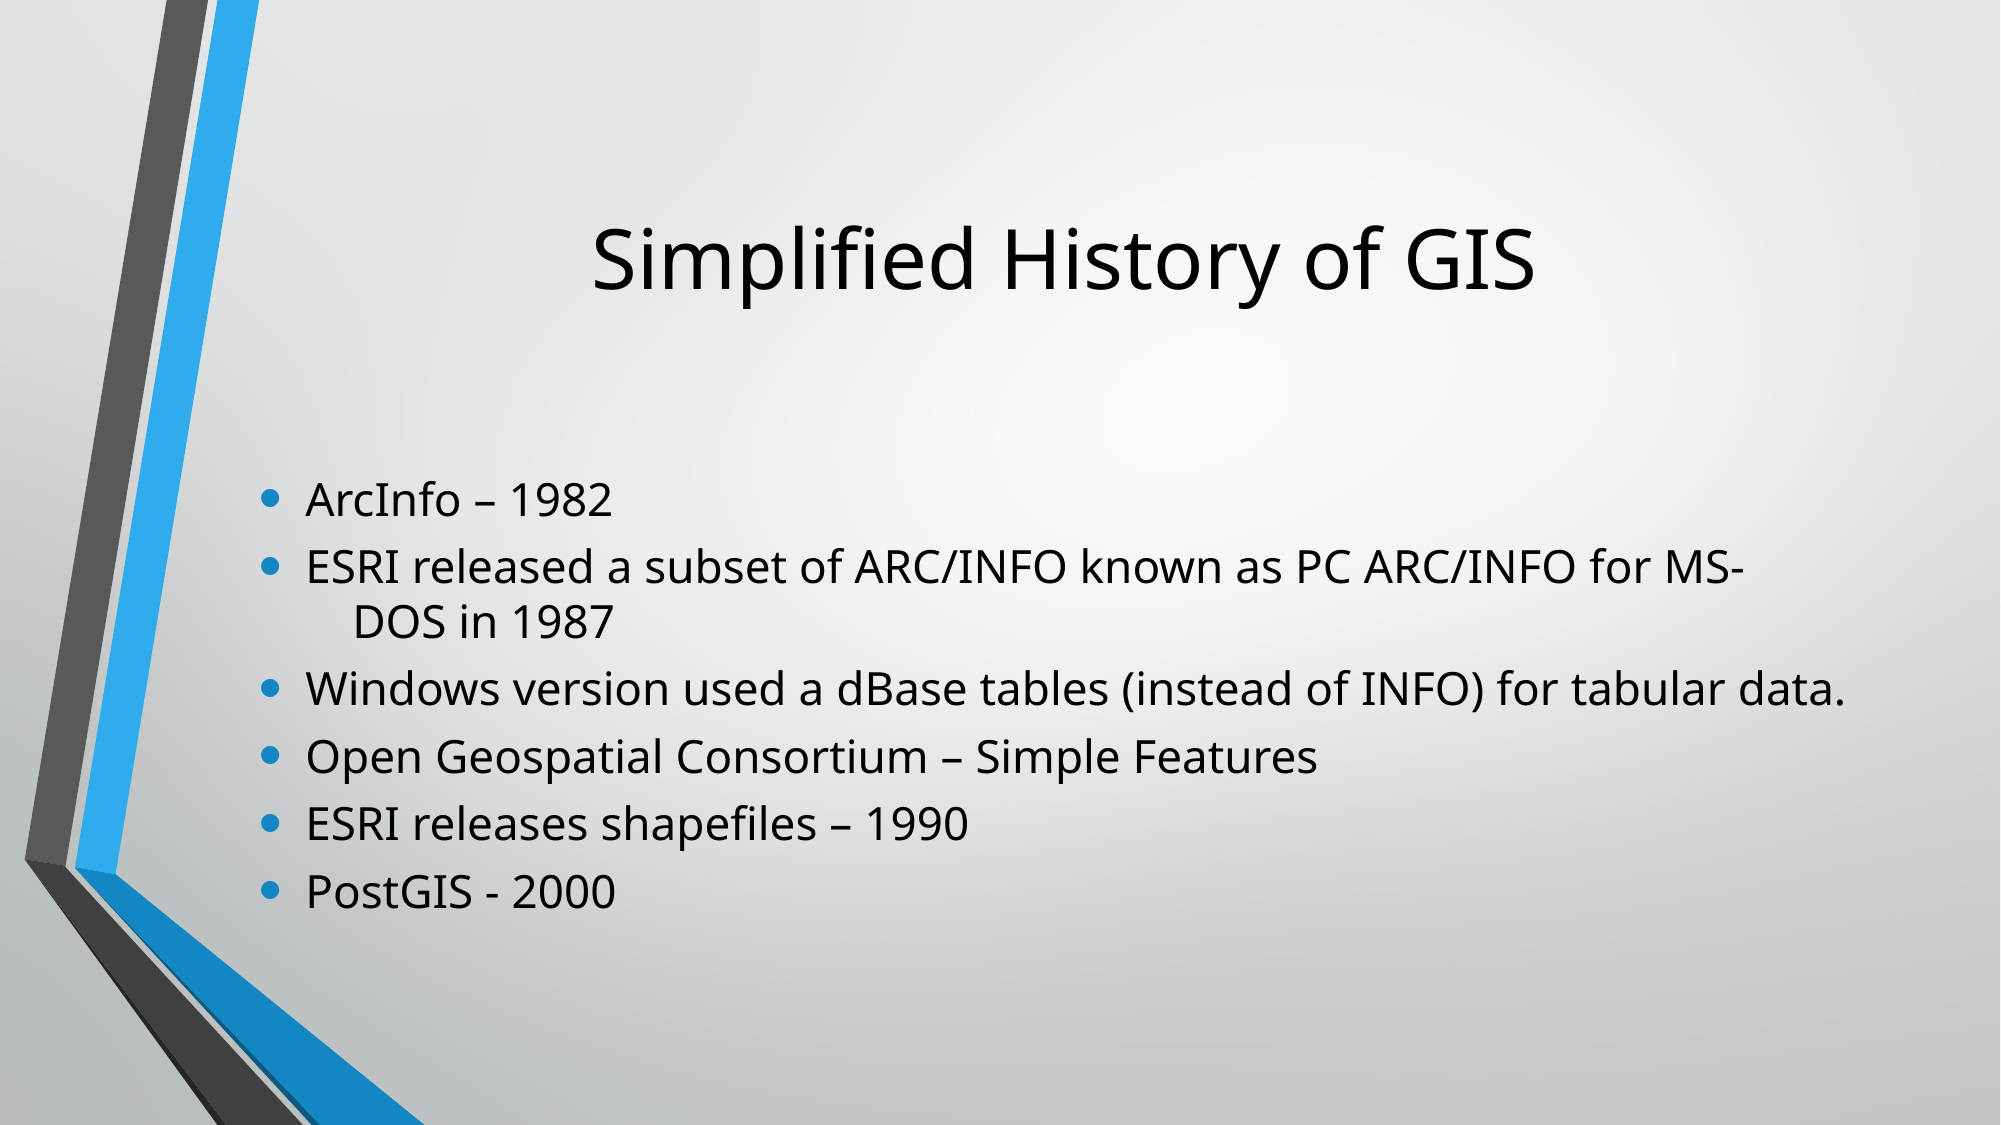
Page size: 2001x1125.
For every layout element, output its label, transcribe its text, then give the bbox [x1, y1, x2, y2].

list ArcInfo – 1982 ESRI released a subset of ARC/INFO known as PC ARC/INFO for MS-DOS in 1987 Windows version used a dBase tables (instead of INFO) for tabular data. Open Geospatial Consortium – Simple Features ESRI releases shapefiles – 1990 PostGIS - 2000 [243, 437, 1887, 950]
title Simplified History of GIS [243, 112, 1887, 400]
